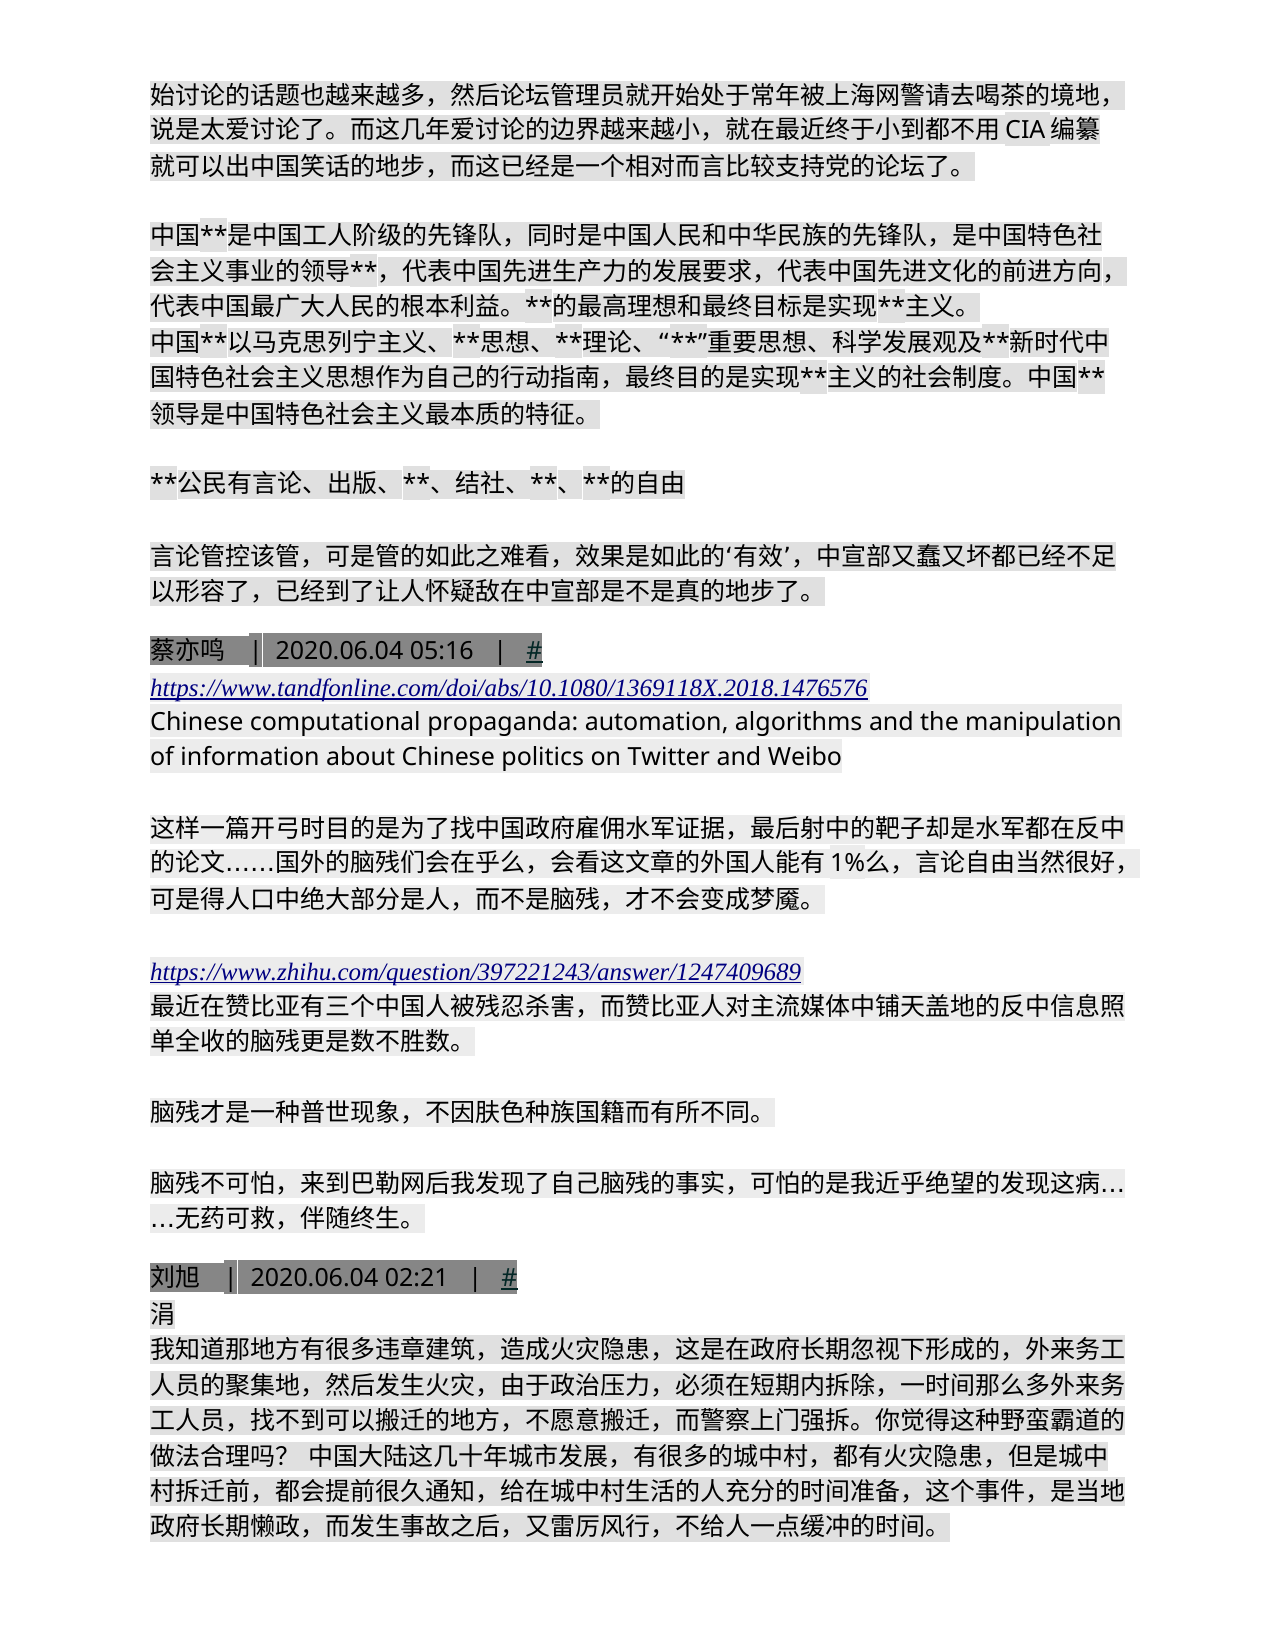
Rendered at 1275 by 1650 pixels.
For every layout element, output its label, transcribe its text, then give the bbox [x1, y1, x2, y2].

text https://www.tandfonline.com/doi/abs/10.1080/1369118X.2018.1476576 Chinese computational propaganda: automation, algorithms and the manipulation of information about Chinese politics on Twitter and Weibo 这样一篇开弓时目的是为了找中国政府雇佣水军证据，最后射中的靶子却是水军都在反中的论文……国外的脑残们会在乎么，会看这文章的外国人能有1%么，言论自由当然很好，可是得人口中绝大部分是人，而不是脑残，才不会变成梦魇。 https://www.zhihu.com/question/397221243/answer/1247409689 最近在赞比亚有三个中国人被残忍杀害，而赞比亚人对主流媒体中铺天盖地的反中信息照单全收的脑残更是数不胜数。 脑残才是一种普世现象，不因肤色种族国籍而有所不同。 脑残不可怕，来到巴勒网后我发现了自己脑残的事实，可怕的是我近乎绝望的发现这病……无药可救，伴随终生。 [150, 667, 1125, 1233]
text 刘旭 | 2020.06.04 02:21 | # [150, 1258, 1125, 1294]
text 始讨论的话题也越来越多，然后论坛管理员就开始处于常年被上海网警请去喝茶的境地，说是太爱讨论了。而这几年爱讨论的边界越来越小，就在最近终于小到都不用CIA编纂就可以出中国笑话的地步，而这已经是一个相对而言比较支持党的论坛了。 中国**是中国工人阶级的先锋队，同时是中国人民和中华民族的先锋队，是中国特色社会主义事业的领导**，代表中国先进生产力的发展要求，代表中国先进文化的前进方向，代表中国最广大人民的根本利益。**的最高理想和最终目标是实现**主义。 中国**以马克思列宁主义、**思想、**理论、“**”重要思想、科学发展观及**新时代中国特色社会主义思想作为自己的行动指南，最终目的是实现**主义的社会制度。中国**领导是中国特色社会主义最本质的特征。 **公民有言论、出版、**、结社、**、**的自由 言论管控该管，可是管的如此之难看，效果是如此的‘有效’，中宣部又蠢又坏都已经不足以形容了，已经到了让人怀疑敌在中宣部是不是真的地步了。 [150, 75, 1125, 606]
text 蔡亦鸣 | 2020.06.04 05:16 | # [150, 631, 1125, 667]
text 涓 我知道那地方有很多违章建筑，造成火灾隐患，这是在政府长期忽视下形成的，外来务工人员的聚集地，然后发生火灾，由于政治压力，必须在短期内拆除，一时间那么多外来务工人员，找不到可以搬迁的地方，不愿意搬迁，而警察上门强拆。你觉得这种野蛮霸道的做法合理吗？ 中国大陆这几十年城市发展，有很多的城中村，都有火灾隐患，但是城中村拆迁前，都会提前很久通知，给在城中村生活的人充分的时间准备，这个事件，是当地政府长期懒政，而发生事故之后，又雷厉风行，不给人一点缓冲的时间。 [150, 1294, 1125, 1542]
